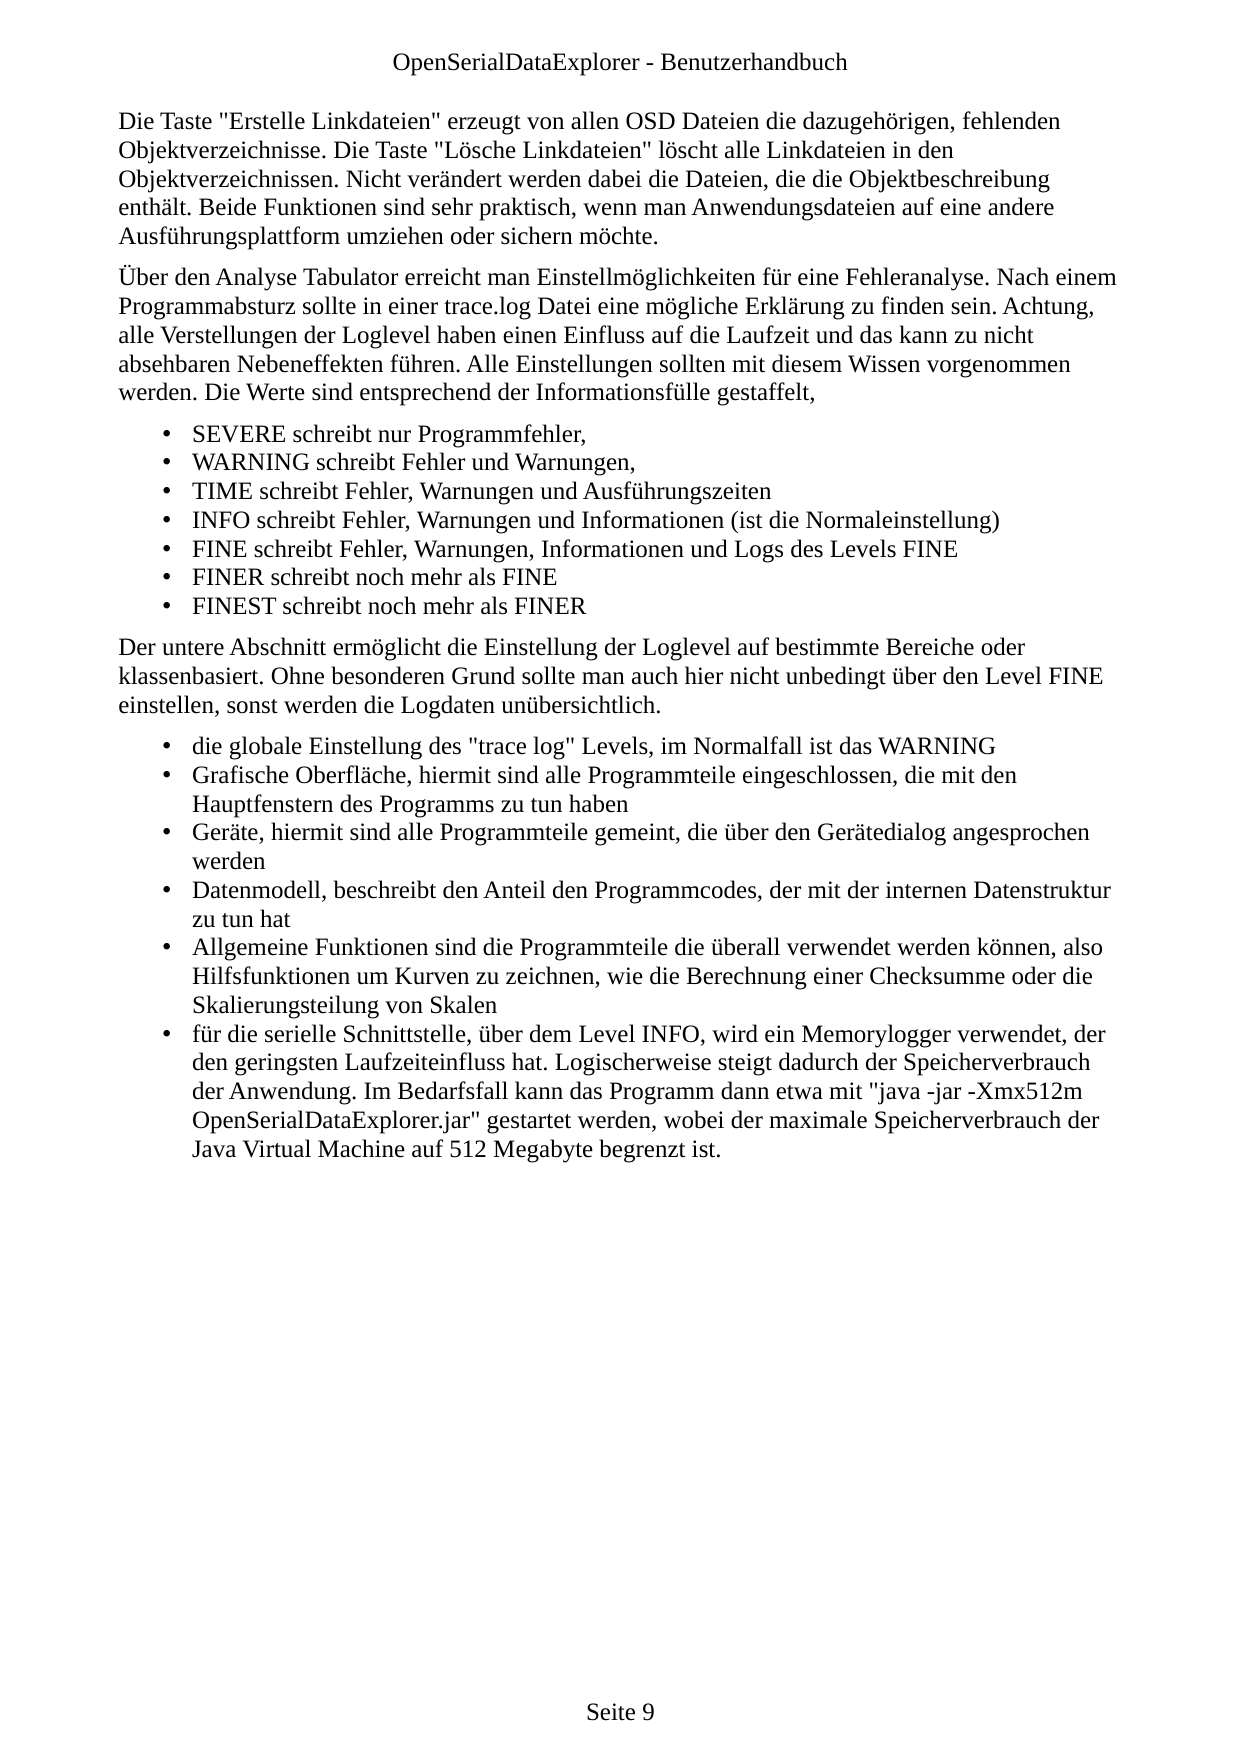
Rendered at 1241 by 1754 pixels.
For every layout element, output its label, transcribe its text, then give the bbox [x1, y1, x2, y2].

list Geräte, hiermit sind alle Programmteile gemeint, die über den Gerätedialog angesprochen werden [162, 817, 1122, 875]
list FINER schreibt noch mehr als FINE [162, 562, 1122, 591]
list FINEST schreibt noch mehr als FINER [162, 591, 1122, 620]
list für die serielle Schnittstelle, über dem Level INFO, wird ein Memorylogger verwendet, der den geringsten Laufzeiteinfluss hat. Logischerweise steigt dadurch der Speicherverbrauch der Anwendung. Im Bedarfsfall kann das Programm dann etwa mit "java -jar -Xmx512m OpenSerialDataExplorer.jar" gestartet werden, wobei der maximale Speicherverbrauch der Java Virtual Machine auf 512 Megabyte begrenzt ist. [162, 1019, 1122, 1162]
text Über den Analyse Tabulator erreicht man Einstellmöglichkeiten für eine Fehleranalyse. Nach einem Programmabsturz sollte in einer trace.log Datei eine mögliche Erklärung zu finden sein. Achtung, alle Verstellungen der Loglevel haben einen Einfluss auf die Laufzeit und das kann zu nicht absehbaren Nebeneffekten führen. Alle Einstellungen sollten mit diesem Wissen vorgenommen werden. Die Werte sind entsprechend der Informationsfülle gestaffelt, [118, 262, 1122, 406]
list TIME schreibt Fehler, Warnungen und Ausführungszeiten [162, 476, 1122, 505]
list INFO schreibt Fehler, Warnungen und Informationen (ist die Normaleinstellung) [162, 505, 1122, 534]
list Allgemeine Funktionen sind die Programmteile die überall verwendet werden können, also Hilfsfunktionen um Kurven zu zeichnen, wie die Berechnung einer Checksumme oder die Skalierungsteilung von Skalen [162, 932, 1122, 1019]
list Grafische Oberfläche, hiermit sind alle Programmteile eingeschlossen, die mit den Hauptfenstern des Programms zu tun haben [162, 760, 1122, 817]
list die globale Einstellung des "trace log" Levels, im Normalfall ist das WARNING [162, 731, 1122, 760]
text Die Taste "Erstelle Linkdateien" erzeugt von allen OSD Dateien die dazugehörigen, fehlenden Objektverzeichnisse. Die Taste "Lösche Linkdateien" löscht alle Linkdateien in den Objektverzeichnissen. Nicht verändert werden dabei die Dateien, die die Objektbeschreibung enthält. Beide Funktionen sind sehr praktisch, wenn man Anwendungsdateien auf eine andere Ausführungsplattform umziehen oder sichern möchte. [118, 106, 1122, 250]
text Der untere Abschnitt ermöglicht die Einstellung der Loglevel auf bestimmte Bereiche oder klassenbasiert. Ohne besonderen Grund sollte man auch hier nicht unbedingt über den Level FINE einstellen, sonst werden die Logdaten unübersichtlich. [118, 632, 1122, 719]
list SEVERE schreibt nur Programmfehler, [162, 419, 1122, 447]
list FINE schreibt Fehler, Warnungen, Informationen und Logs des Levels FINE [162, 534, 1122, 562]
list WARNING schreibt Fehler und Warnungen, [162, 447, 1122, 476]
list Datenmodell, beschreibt den Anteil den Programmcodes, der mit der internen Datenstruktur zu tun hat [162, 875, 1122, 932]
